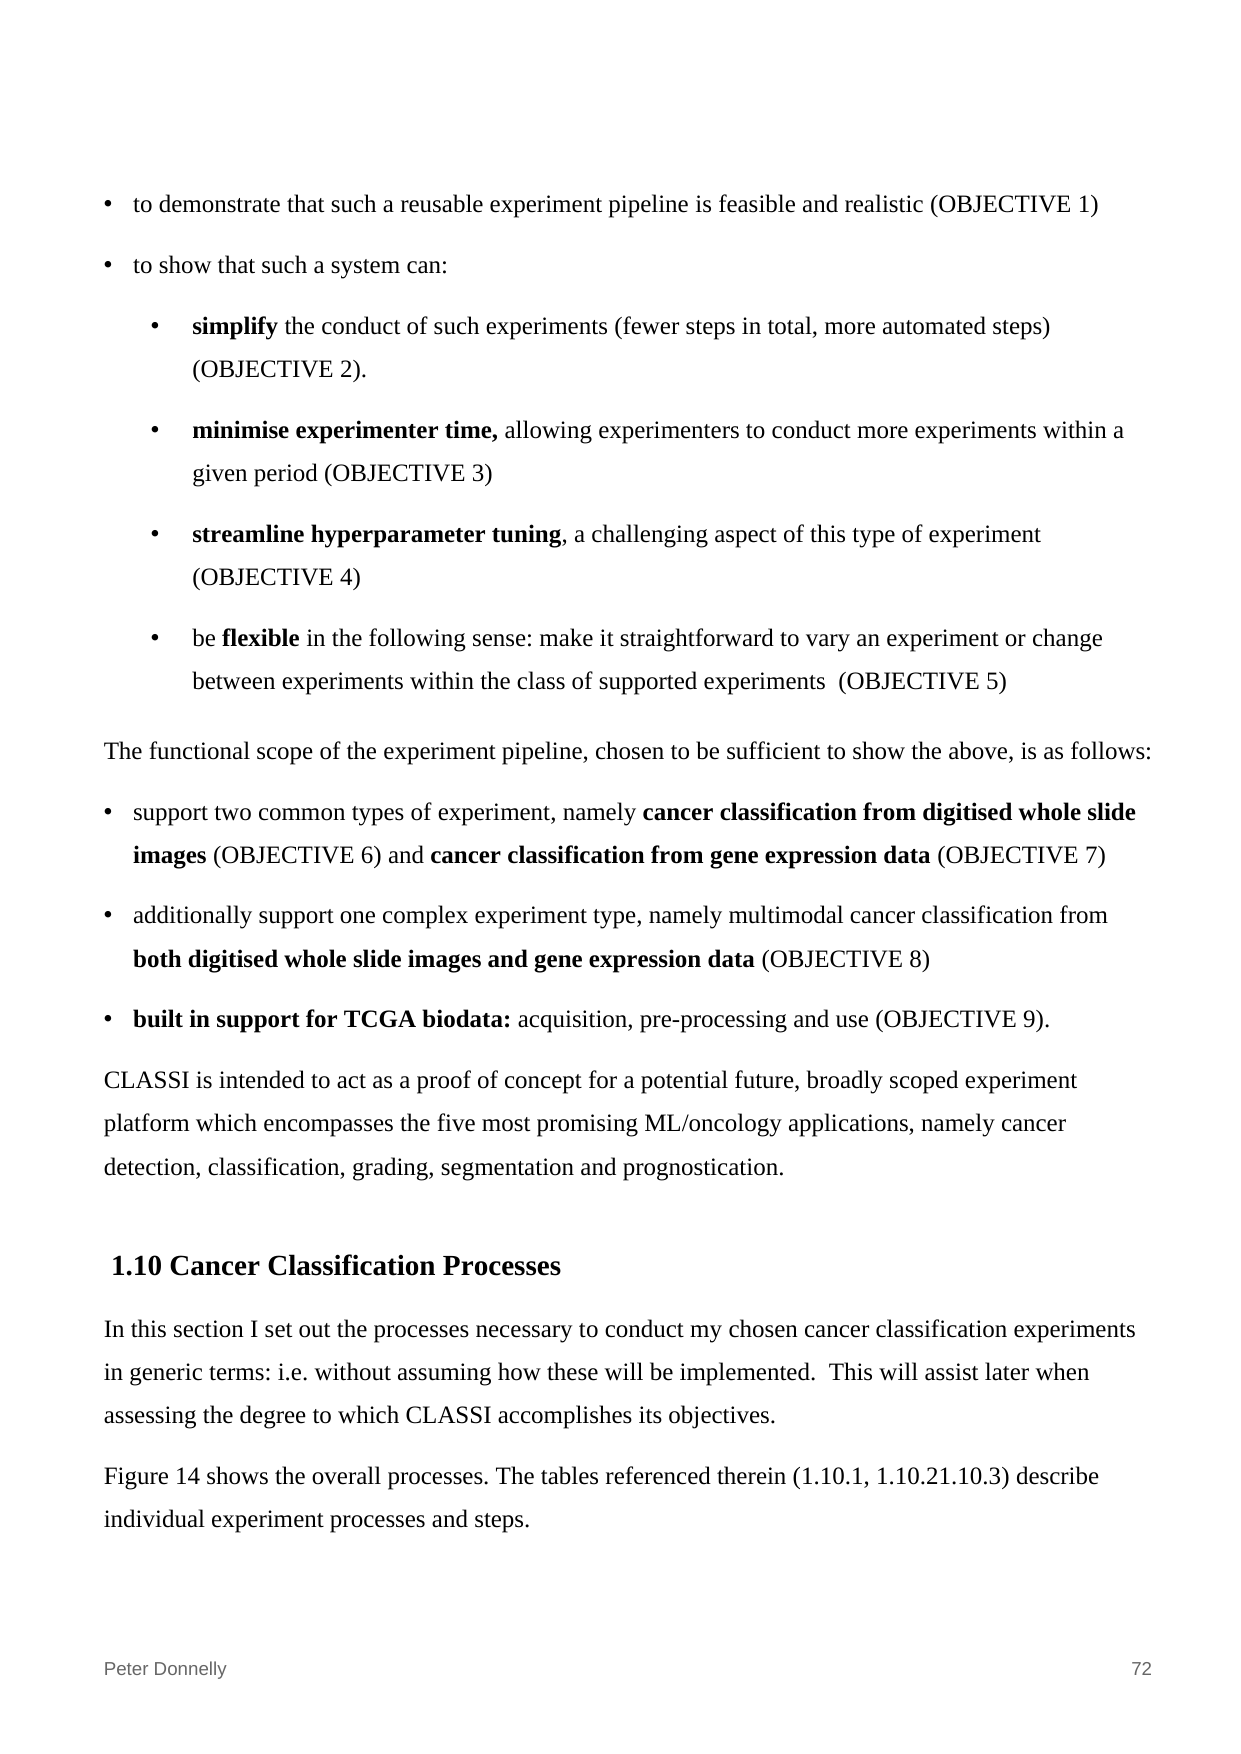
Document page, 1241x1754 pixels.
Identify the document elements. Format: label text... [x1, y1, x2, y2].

list built in support for TCGA biodata: acquisition, pre-processing and use (OBJECTIVE 9). [103, 1004, 1146, 1033]
list be flexible in the following sense: make it straightforward to vary an experiment or change between experiments within the class of supported experiments (OBJECTIVE 5) [151, 623, 1146, 695]
text Figure 14 shows the overall processes. The tables referenced therein (1.10.1, 1.10.21.10.3) describe individual experiment processes and steps. [103, 1461, 1146, 1533]
list additionally support one complex experiment type, namely multimodal cancer classification from both digitised whole slide images and gene expression data (OBJECTIVE 8) [103, 901, 1146, 972]
list minimise experimenter time, allowing experimenters to conduct more experiments within a given period (OBJECTIVE 3) [151, 415, 1146, 487]
subtitle Cancer Classification Processes [103, 1248, 1146, 1281]
text CLASSI is intended to act as a proof of concept for a potential future, broadly scoped experiment platform which encompasses the five most promising ML/oncology applications, namely cancer detection, classification, grading, segmentation and prognostication. [103, 1065, 1146, 1180]
list to show that such a system can: [103, 250, 1146, 279]
list simplify the conduct of such experiments (fewer steps in total, more automated steps) (OBJECTIVE 2). [151, 311, 1176, 383]
list The functional scope of the experiment pipeline, chosen to be sufficient to show the above, is as follows: [103, 736, 1170, 764]
list streamline hyperparameter tuning, a challenging aspect of this type of experiment (OBJECTIVE 4) [151, 519, 1146, 591]
list support two common types of experiment, namely cancer classification from digitised whole slide images (OBJECTIVE 6) and cancer classification from gene expression data (OBJECTIVE 7) [103, 797, 1146, 868]
text In this section I set out the processes necessary to conduct my chosen cancer classification experiments in generic terms: i.e. without assuming how these will be implemented. This will assist later when assessing the degree to which CLASSI accomplishes its objectives. [103, 1314, 1146, 1429]
list to demonstrate that such a reusable experiment pipeline is feasible and realistic (OBJECTIVE 1) [103, 189, 1146, 218]
